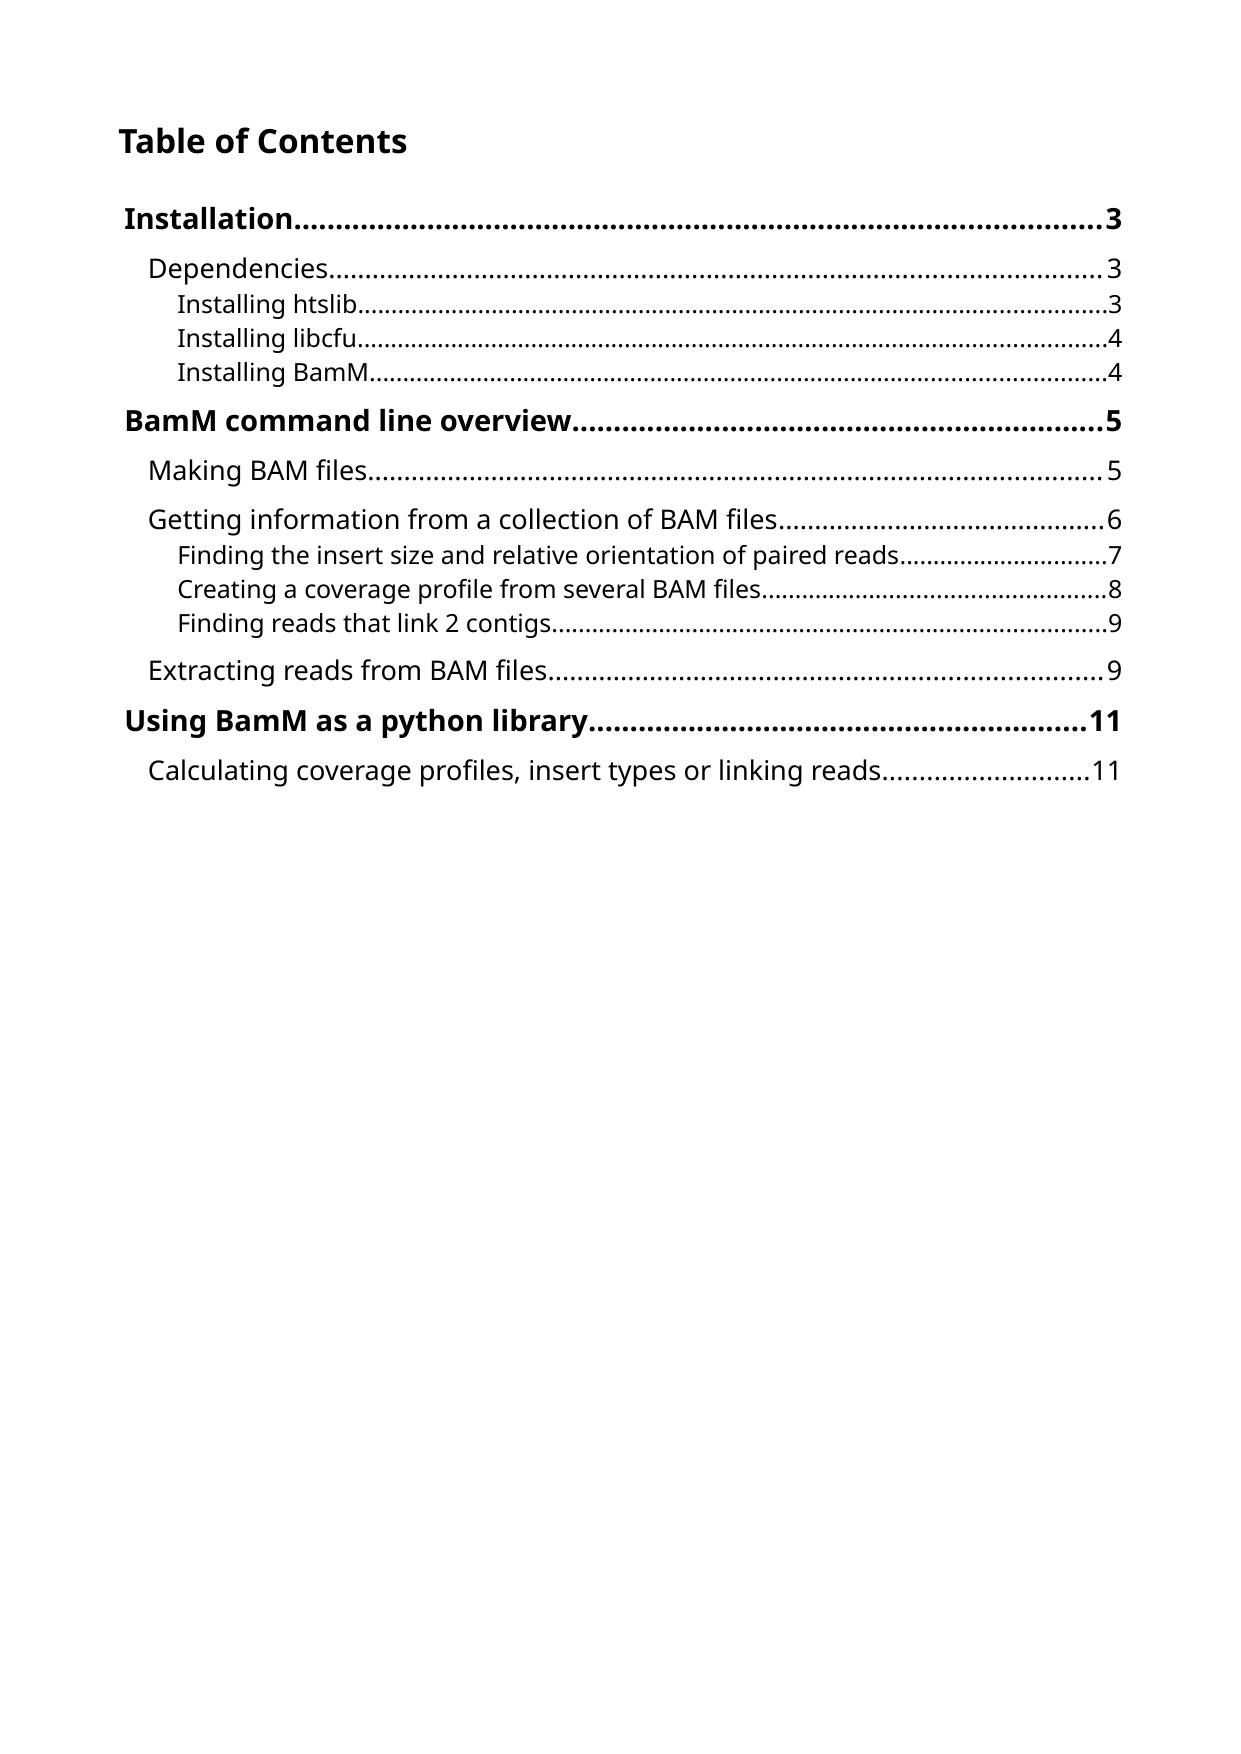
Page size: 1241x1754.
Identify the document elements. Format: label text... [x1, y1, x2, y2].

text Dependencies 3 [148, 249, 1122, 286]
text Installation 3 [124, 198, 1122, 238]
text Installing libcfu 4 [177, 320, 1122, 354]
subtitle Table of Contents [118, 118, 1122, 163]
text Using BamM as a python library 11 [124, 700, 1122, 739]
text Making BAM files 5 [148, 452, 1122, 489]
text Calculating coverage profiles, insert types or linking reads 11 [148, 751, 1122, 788]
text Finding reads that link 2 contigs 9 [177, 605, 1122, 639]
text Installing htslib 3 [177, 286, 1122, 320]
text BamM command line overview 5 [124, 400, 1122, 440]
text Creating a coverage profile from several BAM files 8 [177, 571, 1122, 605]
text Getting information from a collection of BAM files 6 [148, 500, 1122, 537]
text Extracting reads from BAM files 9 [148, 651, 1122, 688]
text Installing BamM 4 [177, 354, 1122, 388]
text Finding the insert size and relative orientation of paired reads 7 [177, 537, 1122, 571]
